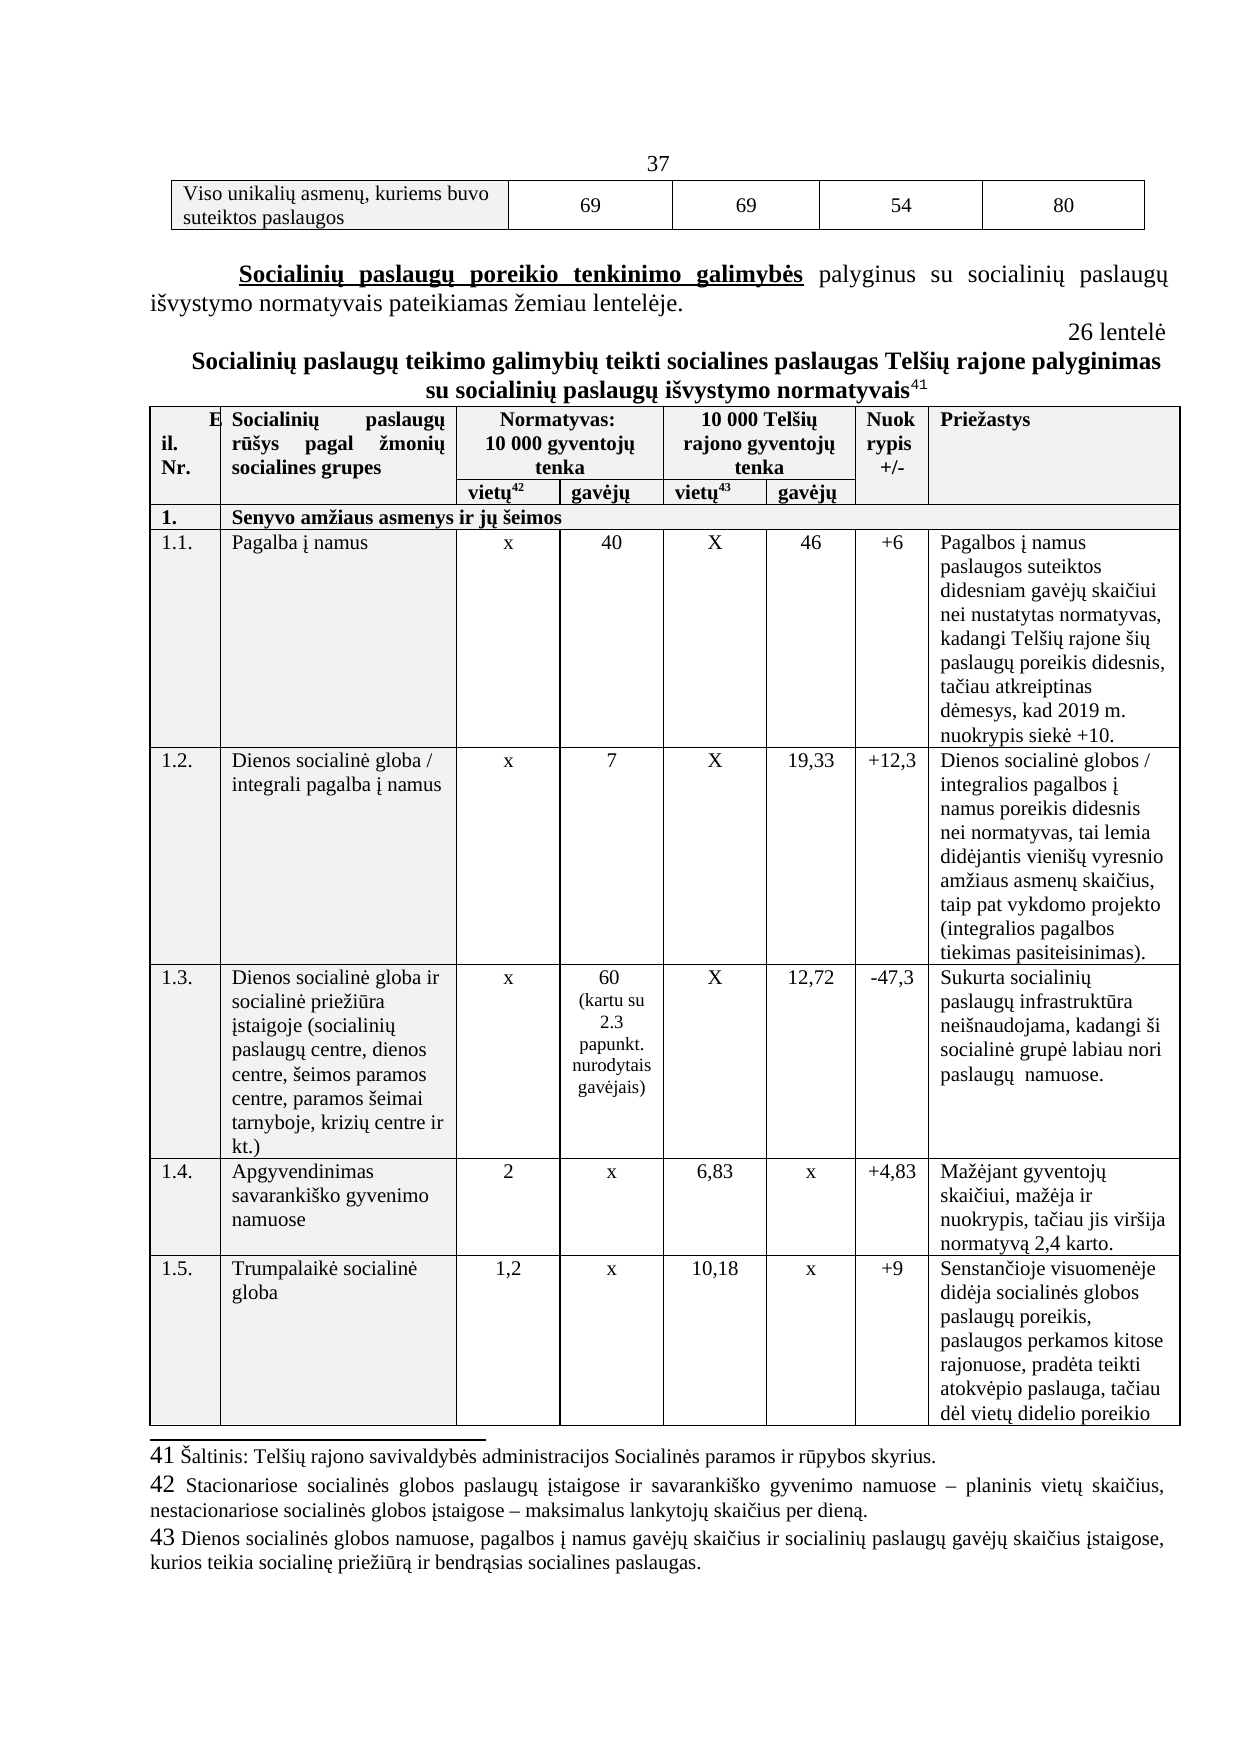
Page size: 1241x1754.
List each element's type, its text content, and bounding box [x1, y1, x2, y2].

table_cell gavėjų [767, 480, 855, 504]
text 26 lentelė [187, 317, 1166, 346]
table_cell x [561, 1159, 663, 1255]
table_cell X [664, 965, 766, 1158]
table_cell X [664, 748, 766, 964]
table_cell x [767, 1256, 855, 1424]
table_cell -47,3 [856, 965, 928, 1158]
table_cell gavėjų [561, 480, 663, 504]
table_cell Senyvo amžiaus asmenys ir jų šeimos [221, 505, 1179, 529]
table_cell vietų [664, 480, 766, 504]
table_cell 6,83 [664, 1159, 766, 1255]
table_cell +6 [856, 530, 928, 747]
table_cell +4,83 [856, 1159, 928, 1255]
table_cell x [457, 748, 559, 964]
table_cell x [767, 1159, 855, 1255]
table_cell 40 [561, 530, 663, 747]
table_cell Viso unikalių asmenų, kuriems buvo suteiktos paslaugos [172, 181, 508, 229]
table_cell 7 [561, 748, 663, 964]
table_cell 69 [673, 181, 819, 229]
table_cell 1.1. [151, 530, 220, 747]
table_cell Pagalba į namus [221, 530, 456, 747]
table_cell 80 [983, 181, 1144, 229]
table_cell X [664, 530, 766, 747]
table_cell Trumpalaikė socialinė globa [221, 1256, 456, 1424]
table_cell 10,18 [664, 1256, 766, 1424]
table_cell 2 [457, 1159, 559, 1255]
table_header 10 000 Telšių rajono gyventojų tenka [664, 407, 855, 479]
table_cell vietų [457, 480, 559, 504]
table_cell x [457, 530, 559, 747]
table_cell 1.4. [151, 1159, 220, 1255]
table_cell Dienos socialinė globa / integrali pagalba į namus [221, 748, 456, 964]
table_header Socialinių paslaugų rūšys pagal žmonių socialines grupes [221, 407, 456, 504]
text Socialinių paslaugų teikimo galimybių teikti socialines paslaugas Telšių rajone palyginimas su socialinių paslaugų išvystymo normatyvais [187, 346, 1166, 406]
table_cell Senstančioje visuomenėje didėja socialinės globos paslaugų poreikis, paslaugos perkamos kitose rajonuose, pradėta teikti atokvėpio paslauga, tačiau dėl vietų didelio poreikio [929, 1256, 1179, 1424]
text Socialinių paslaugų poreikio tenkinimo galimybės palyginus su socialinių paslaugų išvystymo normatyvais pateikiamas žemiau lentelėje. [150, 259, 1169, 317]
table_cell 1. [151, 505, 220, 529]
table_cell Sukurta socialinių paslaugų infrastruktūra neišnaudojama, kadangi ši socialinė grupė labiau nori paslaugų namuose. [929, 965, 1179, 1158]
table_cell Dienos socialinė globa ir socialinė priežiūra įstaigoje (socialinių paslaugų centre, dienos centre, šeimos paramos centre, paramos šeimai tarnyboje, krizių centre ir kt.) [221, 965, 456, 1158]
table_cell +9 [856, 1256, 928, 1424]
table_cell 46 [767, 530, 855, 747]
table_cell 1,2 [457, 1256, 559, 1424]
table_cell x [457, 965, 559, 1158]
table_header Nuokrypis +/- [856, 407, 928, 504]
table_cell 69 [509, 181, 672, 229]
table_cell 1.3. [151, 965, 220, 1158]
table_header Normatyvas: 10 000 gyventojų tenka [457, 407, 663, 479]
table_cell Mažėjant gyventojų skaičiui, mažėja ir nuokrypis, tačiau jis viršija normatyvą 2,4 karto. [929, 1159, 1179, 1255]
text Šaltinis: Telšių rajono savivaldybės administracijos Socialinės paramos ir rūpybos skyrius. [150, 1440, 1166, 1469]
table_cell +12,3 [856, 748, 928, 964]
table_cell Dienos socialinė globos / integralios pagalbos į namus poreikis didesnis nei normatyvas, tai lemia didėjantis vienišų vyresnio amžiaus asmenų skaičius, taip pat vykdomo projekto (integralios pagalbos tiekimas pasiteisinimas). [929, 748, 1179, 964]
table_header Eil. Nr. [151, 407, 220, 504]
table_cell Pagalbos į namus paslaugos suteiktos didesniam gavėjų skaičiui nei nustatytas normatyvas, kadangi Telšių rajone šių paslaugų poreikis didesnis, tačiau atkreiptinas dėmesys, kad 2019 m. nuokrypis siekė +10. [929, 530, 1179, 747]
table_cell Apgyvendinimas savarankiško gyvenimo namuose [221, 1159, 456, 1255]
table_cell 1.5. [151, 1256, 220, 1424]
table_header Priežastys [929, 407, 1179, 504]
table_cell 12,72 [767, 965, 855, 1158]
table_cell 54 [820, 181, 982, 229]
table_cell x [561, 1256, 663, 1424]
table_cell 19,33 [767, 748, 855, 964]
table_cell 1.2. [151, 748, 220, 964]
table_cell 60 (kartu su 2.3 papunkt. nurodytais gavėjais) [561, 965, 663, 1158]
